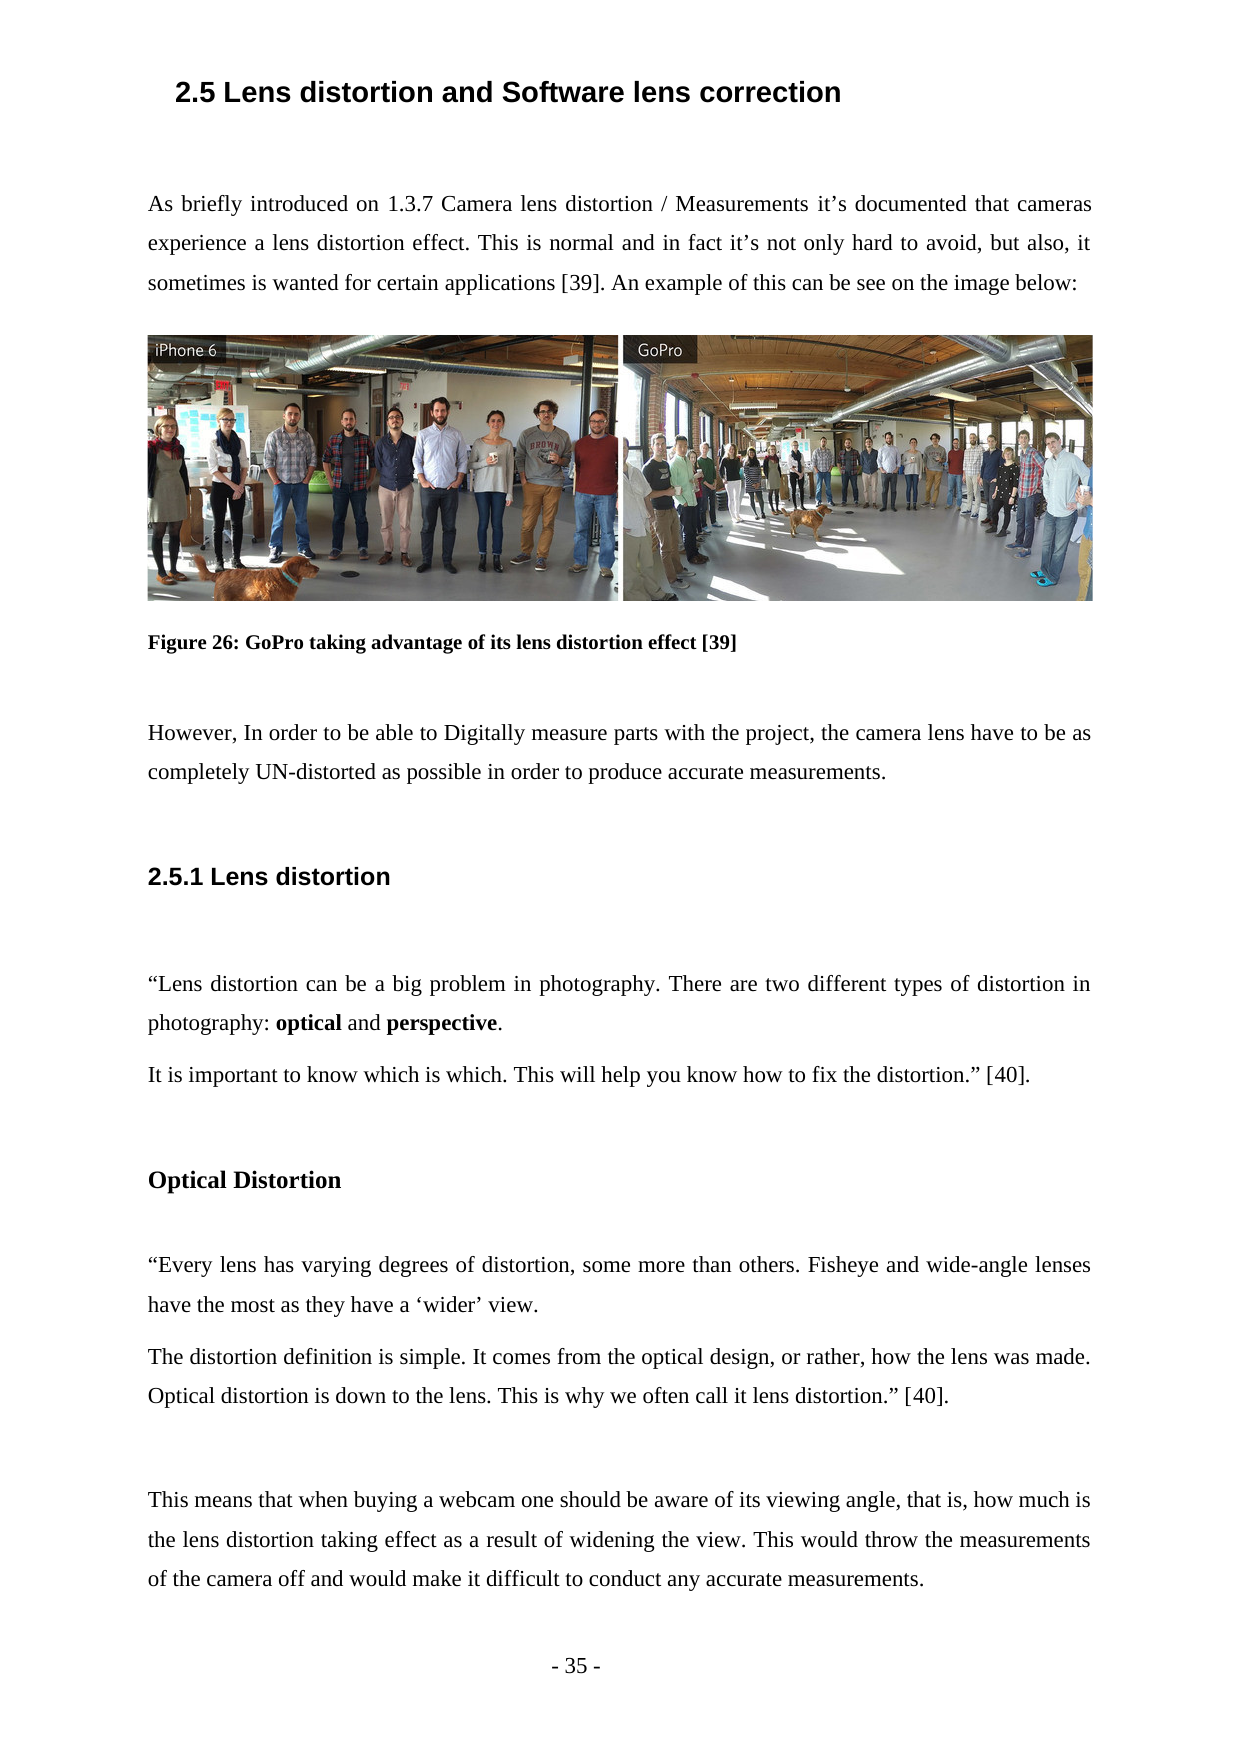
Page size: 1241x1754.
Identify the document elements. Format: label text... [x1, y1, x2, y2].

text “Lens distortion can be a big problem in photography. There are two different types of distortion in photography: optical and perspective. [148, 970, 1092, 1036]
text This means that when buying a webcam one should be aware of its viewing angle, that is, how much is the lens distortion taking effect as a result of widening the view. This would throw the measurements of the camera off and would make it difficult to conduct any accurate measurements. [148, 1486, 1092, 1592]
picture [147, 335, 1093, 601]
text Optical Distortion [148, 1165, 1092, 1194]
text “Every lens has varying degrees of distortion, some more than others. Fisheye and wide-angle lenses have the most as they have a ‘wider’ view. [148, 1252, 1092, 1317]
subtitle 2.5 Lens distortion and Software lens correction [175, 75, 1092, 108]
text It is important to know which is which. This will help you know how to fix the distortion.” [40]. [148, 1061, 1092, 1088]
subtitle 2.5.1 Lens distortion [148, 862, 1092, 891]
text However, In order to be able to Digitally measure parts with the project, the camera lens have to be as completely UN-distorted as possible in order to produce accurate measurements. [148, 719, 1092, 785]
text The distortion definition is simple. It comes from the optical design, or rather, how the lens was made. Optical distortion is down to the lens. This is why we often call it lens distortion.” [40]. [148, 1343, 1092, 1409]
text Figure 26: GoPro taking advantage of its lens distortion effect [39] [148, 601, 1092, 654]
text As briefly introduced on 1.3.7 Camera lens distortion / Measurements it’s documented that cameras experience a lens distortion effect. This is normal and in fact it’s not only hard to avoid, but also, it sometimes is wanted for certain applications [39]. An example of this can be see on the image below: [148, 190, 1092, 295]
